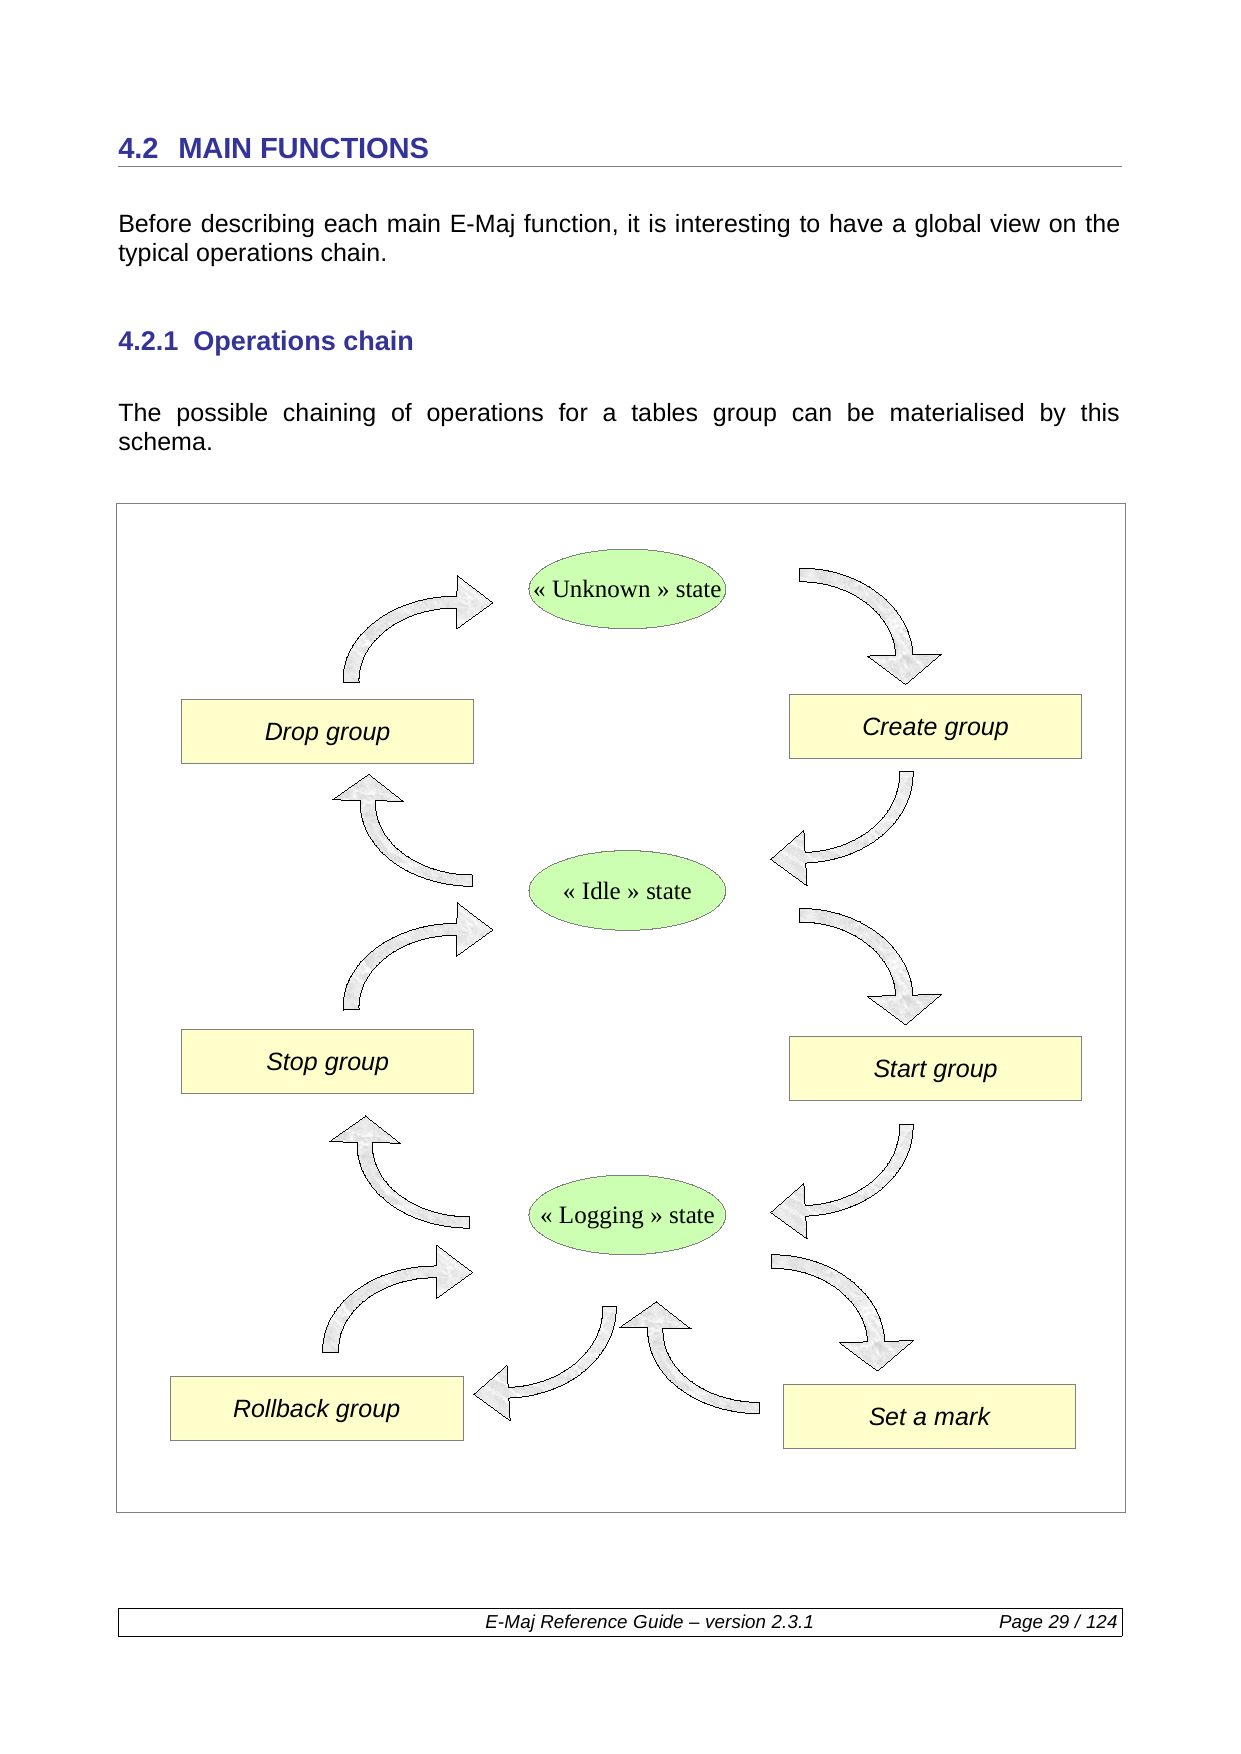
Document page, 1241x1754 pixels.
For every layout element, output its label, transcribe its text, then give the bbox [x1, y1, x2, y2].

picture [475, 1307, 616, 1420]
picture [770, 772, 913, 884]
picture [800, 568, 939, 684]
picture [343, 903, 493, 1009]
picture [333, 774, 473, 886]
picture [770, 1125, 913, 1237]
picture [343, 575, 493, 682]
picture [330, 1116, 469, 1228]
text Before describing each main E-Maj function, it is interesting to have a global view on the typical operations chain. [118, 209, 1122, 267]
subtitle Main functions [118, 131, 1122, 166]
picture [620, 1301, 759, 1413]
text The possible chaining of operations for a tables group can be materialised by this schema. [118, 398, 1122, 456]
picture [800, 908, 940, 1024]
picture [322, 1245, 473, 1352]
picture [772, 1254, 912, 1370]
subtitle Operations chain [118, 325, 1122, 356]
